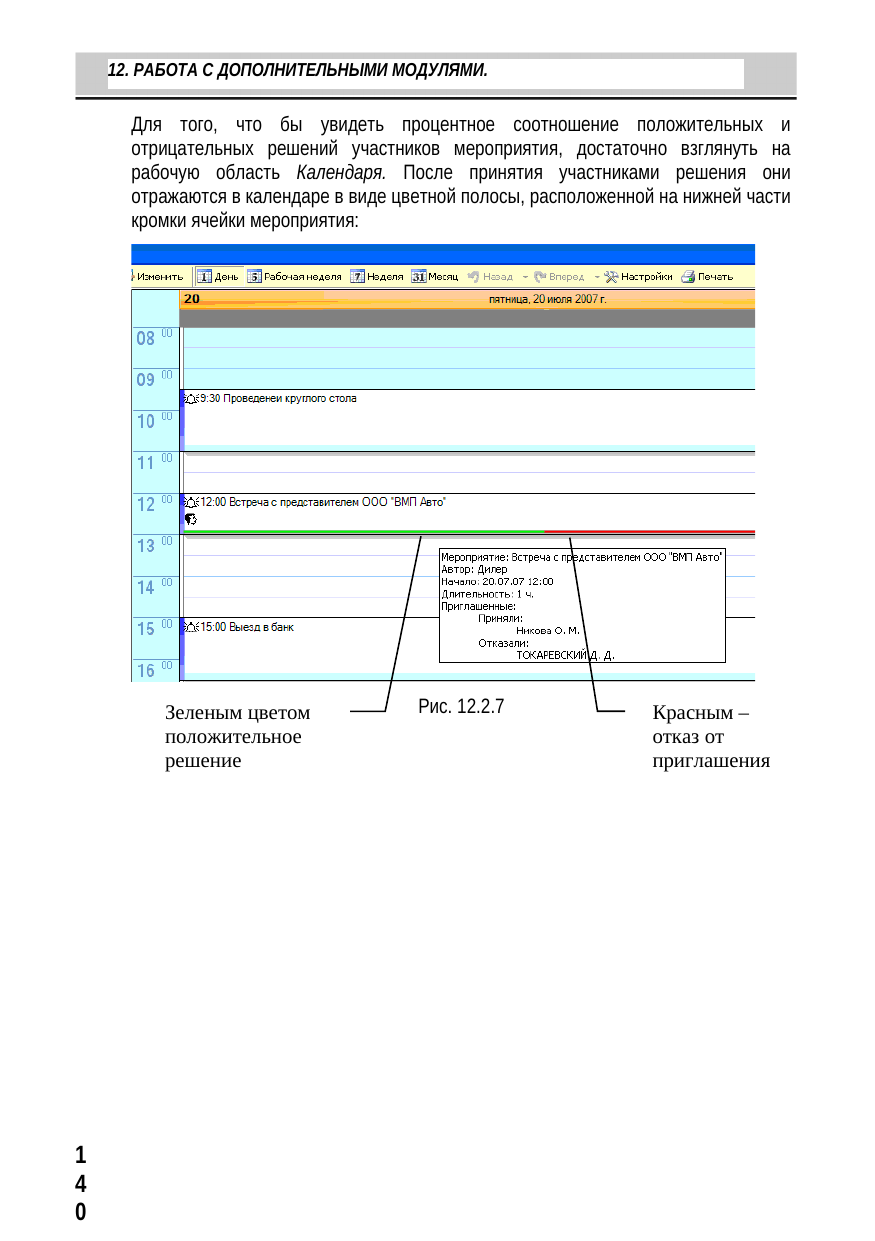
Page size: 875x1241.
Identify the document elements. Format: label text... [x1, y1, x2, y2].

text Рис. 12.2.7 [338, 694, 638, 718]
text Для того, что бы увидеть процентное соотношение положительных и отрицательных решений участников мероприятия, достаточно взглянуть на рабочую область Календаря. После принятия участниками решения они отражаются в календаре в виде цветной полосы, расположенной на нижней части кромки ячейки мероприятия: [131, 112, 791, 232]
text [131, 694, 150, 718]
